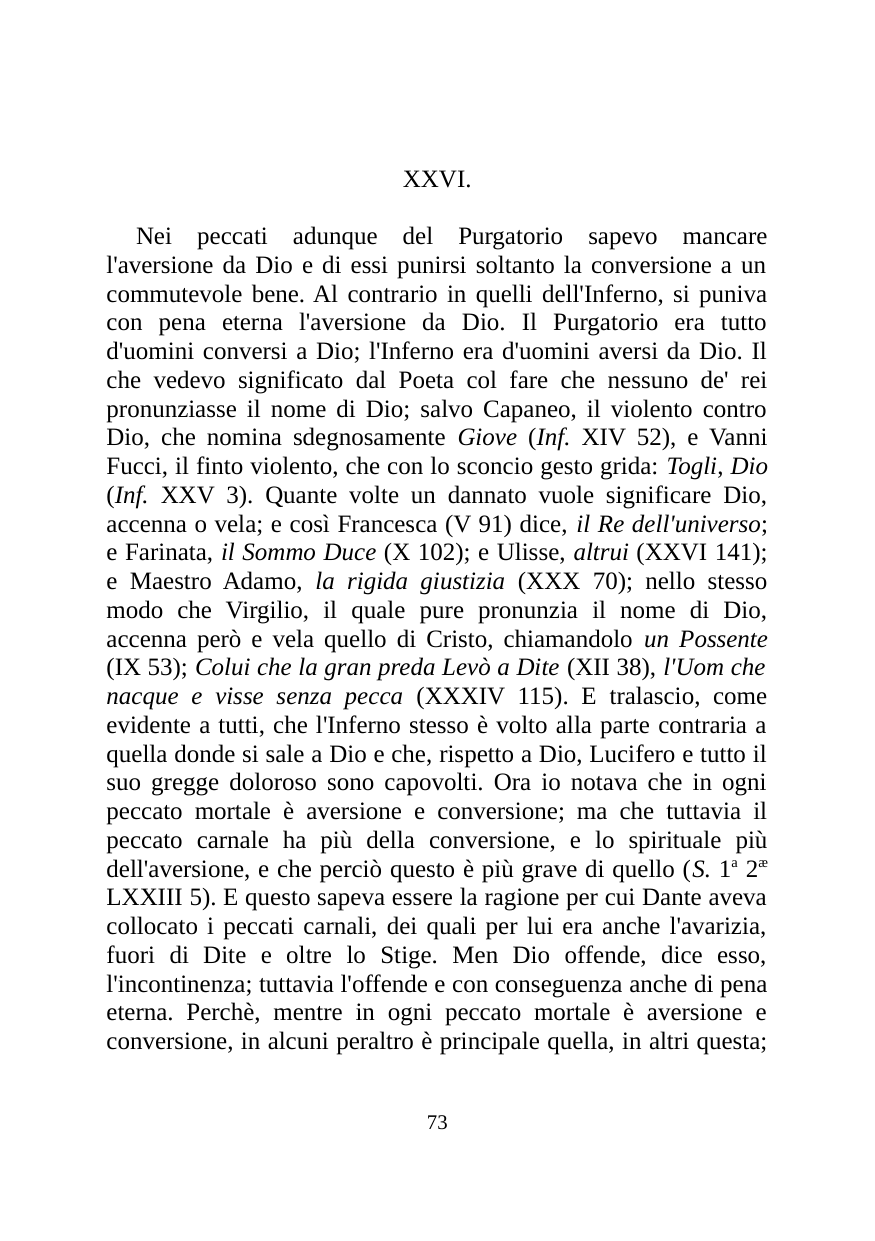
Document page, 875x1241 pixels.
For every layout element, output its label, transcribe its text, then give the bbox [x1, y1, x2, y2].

text XXVI. [106, 164, 768, 192]
text Nei peccati adunque del Purgatorio sapevo mancare l'aversione da Dio e di essi punirsi soltanto la conversione a un commutevole bene. Al contrario in quelli dell'Inferno, si puniva con pena eterna l'aversione da Dio. Il Purgatorio era tutto d'uomini conversi a Dio; l'Inferno era d'uomini aversi da Dio. Il che vedevo significato dal Poeta col fare che nessuno de' rei pronunziasse il nome di Dio; salvo Capaneo, il violento contro Dio, che nomina sdegnosamente Giove (Inf. XIV 52), e Vanni Fucci, il finto violento, che con lo sconcio gesto grida: Togli, Dio (Inf. XXV 3). Quante volte un dannato vuole significare Dio, accenna o vela; e così Francesca (V 91) dice, il Re dell'universo; e Farinata, il Sommo Duce (X 102); e Ulisse, altrui (XXVI 141); e Maestro Adamo, la rigida giustizia (XXX 70); nello stesso modo che Virgilio, il quale pure pronunzia il nome di Dio, accenna però e vela quello di Cristo, chiamandolo un Possente (IX 53); Colui che la gran preda Levò a Dite (XII 38), l'Uom che nacque e visse senza pecca (XXXIV 115). E tralascio, come evidente a tutti, che l'Inferno stesso è volto alla parte contraria a quella donde si sale a Dio e che, rispetto a Dio, Lucifero e tutto il suo gregge doloroso sono capovolti. Ora io notava che in ogni peccato mortale è aversione e conversione; ma che tuttavia il peccato carnale ha più della conversione, e lo spirituale più dell'aversione, e che perciò questo è più grave di quello (S. 1a 2æ LXXIII 5). E questo sapeva essere la ragione per cui Dante aveva collocato i peccati carnali, dei quali per lui era anche l'avarizia, fuori di Dite e oltre lo Stige. Men Dio offende, dice esso, l'incontinenza; tuttavia l'offende e con conseguenza anche di pena eterna. Perchè, mentre in ogni peccato mortale è aversione e conversione, in alcuni peraltro è principale quella, in altri questa; [106, 221, 768, 1055]
